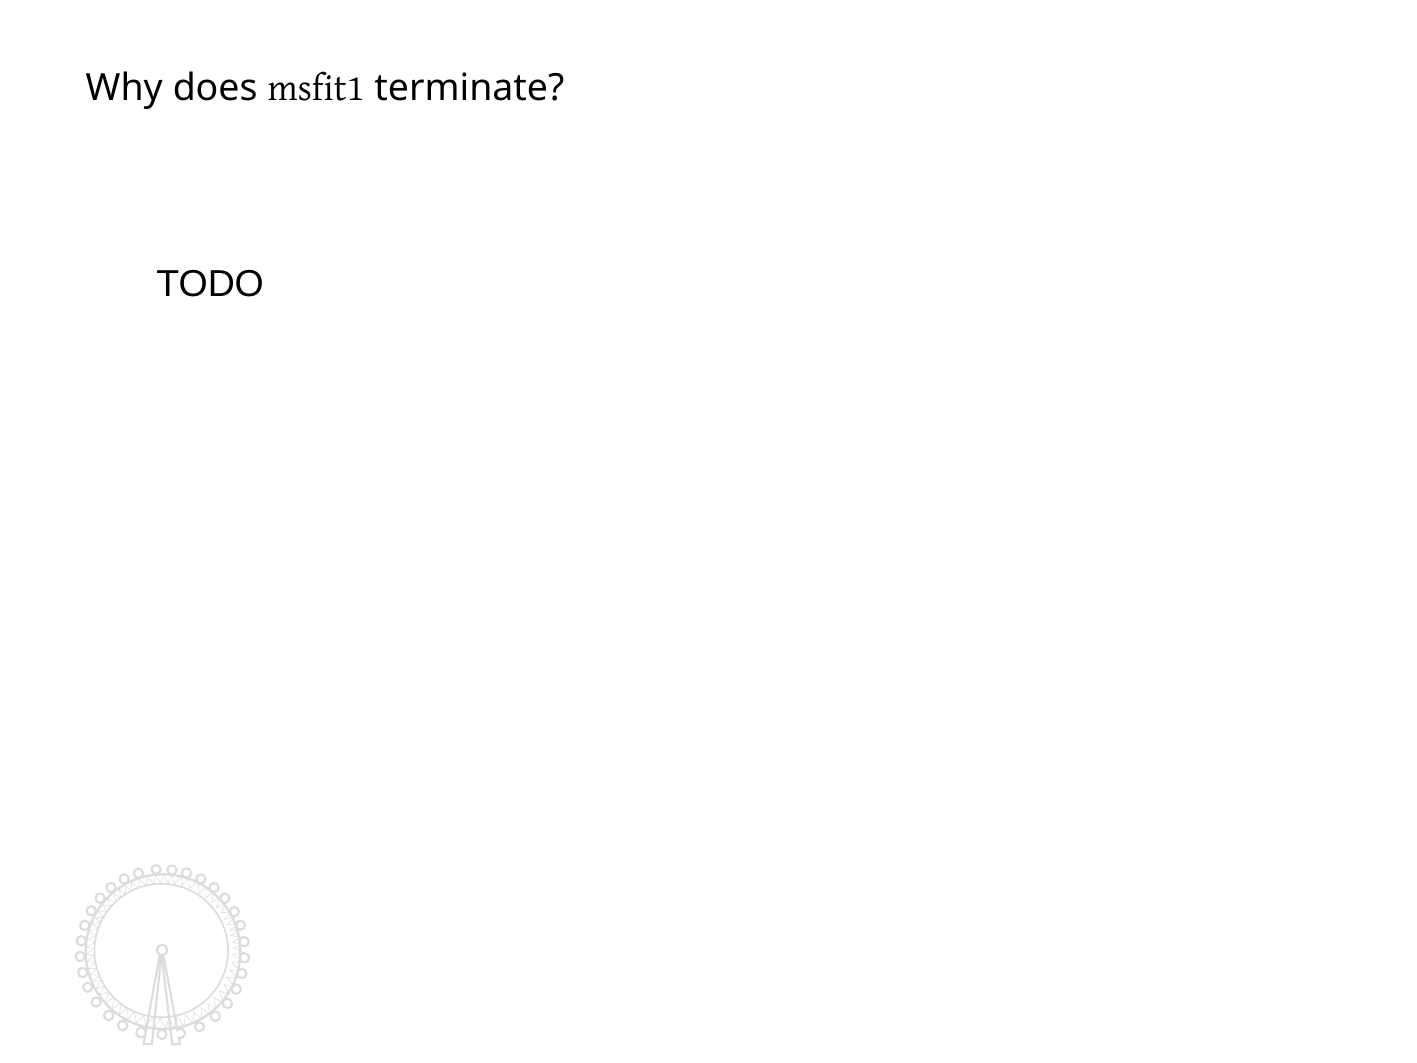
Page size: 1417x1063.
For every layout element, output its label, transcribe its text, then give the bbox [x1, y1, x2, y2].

title Why does msfit1 terminate? [70, 53, 1346, 224]
subtitle TODO [141, 255, 1276, 904]
